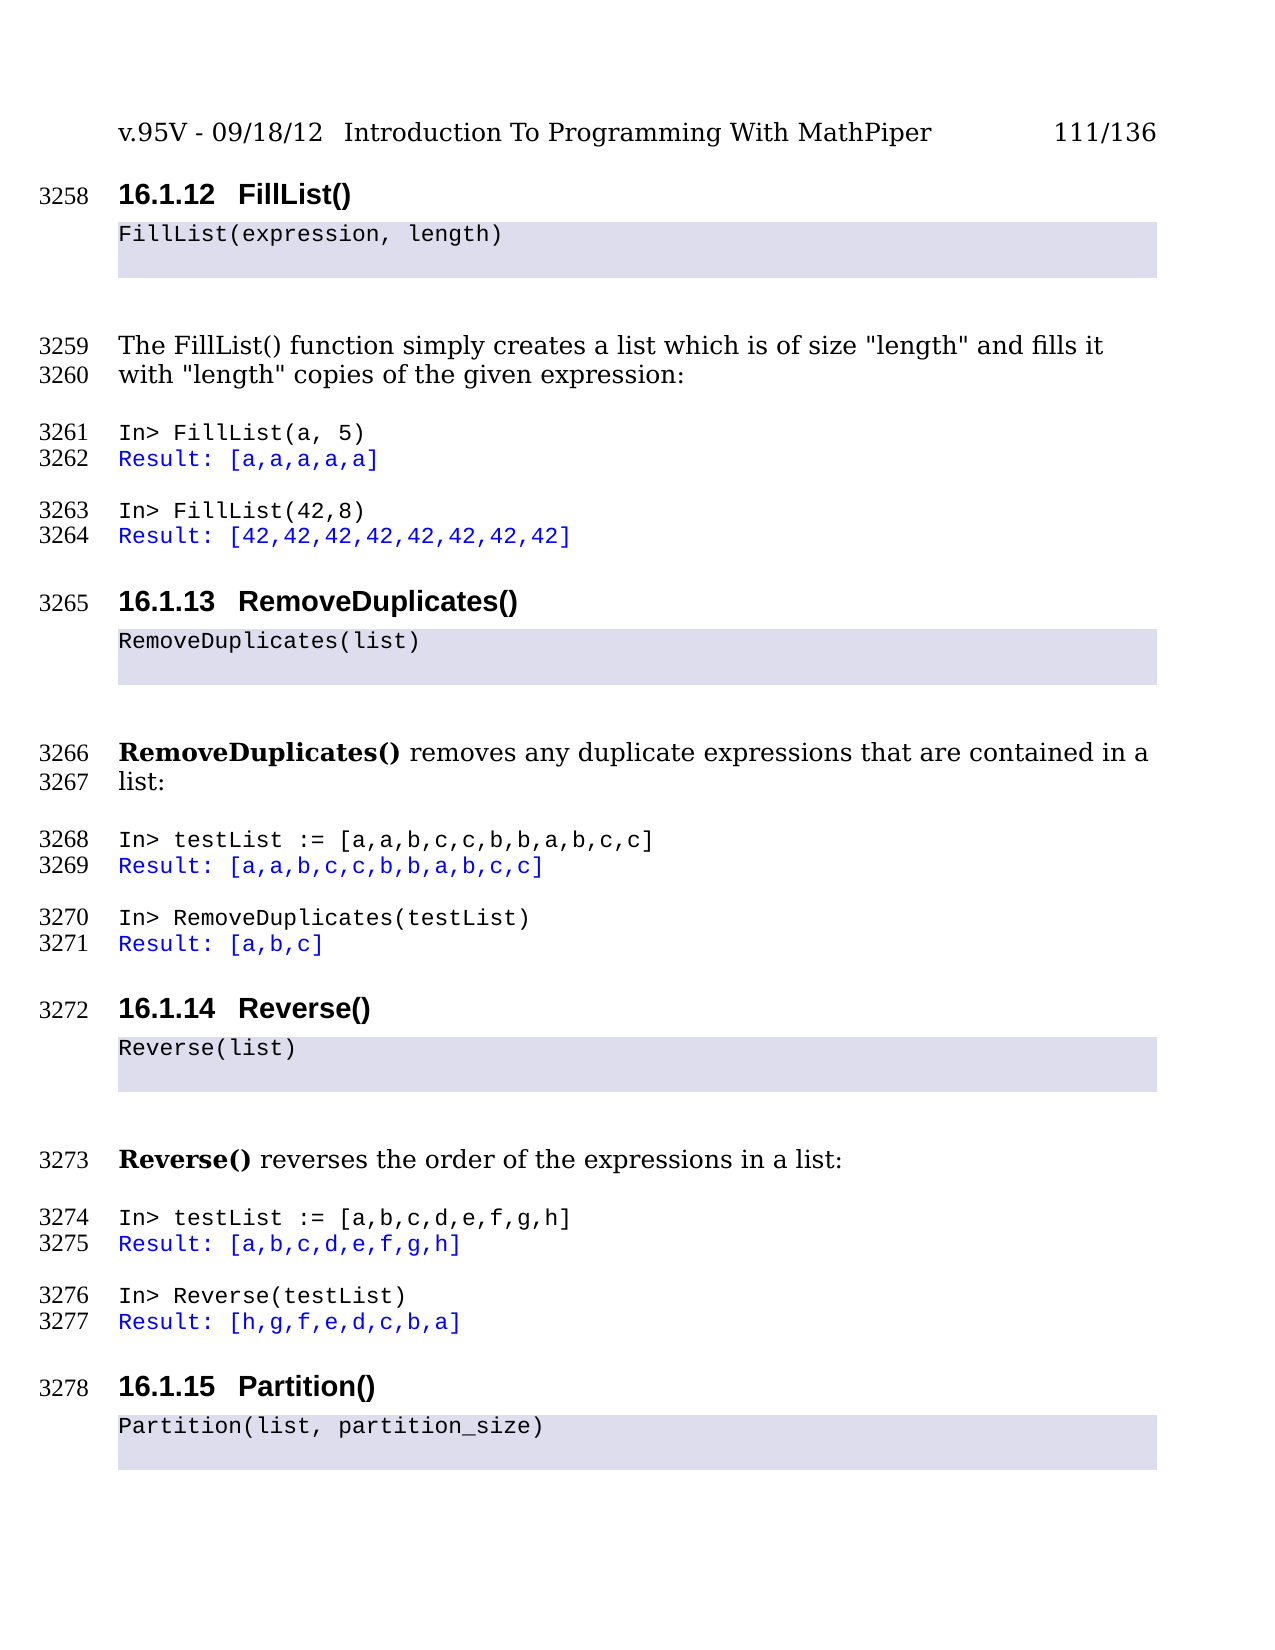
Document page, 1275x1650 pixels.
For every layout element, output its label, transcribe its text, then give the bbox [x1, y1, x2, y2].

text Result: [a,b,c] [118, 932, 1157, 958]
text In> Reverse(testList) [118, 1284, 1157, 1310]
text The FillList() function simply creates a list which is of size "length" and fills it with "length" copies of the given expression: [118, 331, 1157, 389]
text Result: [h,g,f,e,d,c,b,a] [118, 1310, 1157, 1336]
table_header FillList(expression, length) [118, 222, 1157, 278]
table_header Partition(list, partition_size) [118, 1415, 1157, 1470]
text In> FillList(42,8) [118, 499, 1157, 525]
table_header RemoveDuplicates(list) [118, 629, 1157, 685]
text In> testList := [a,a,b,c,c,b,b,a,b,c,c] [118, 828, 1157, 854]
text Result: [a,b,c,d,e,f,g,h] [118, 1232, 1157, 1258]
text Reverse() reverses the order of the expressions in a list: [118, 1145, 1157, 1174]
subtitle Partition() [118, 1369, 1157, 1403]
subtitle Reverse() [118, 991, 1157, 1025]
text In> RemoveDuplicates(testList) [118, 906, 1157, 932]
text In> FillList(a, 5) [118, 421, 1157, 447]
subtitle FillList() [118, 177, 1157, 210]
text RemoveDuplicates() removes any duplicate expressions that are contained in a list: [118, 738, 1157, 796]
text In> testList := [a,b,c,d,e,f,g,h] [118, 1207, 1157, 1232]
text Result: [a,a,b,c,c,b,b,a,b,c,c] [118, 854, 1157, 880]
text Result: [a,a,a,a,a] [118, 447, 1157, 473]
text Result: [42,42,42,42,42,42,42,42] [118, 525, 1157, 551]
subtitle RemoveDuplicates() [118, 584, 1157, 617]
table_header Reverse(list) [118, 1037, 1157, 1092]
